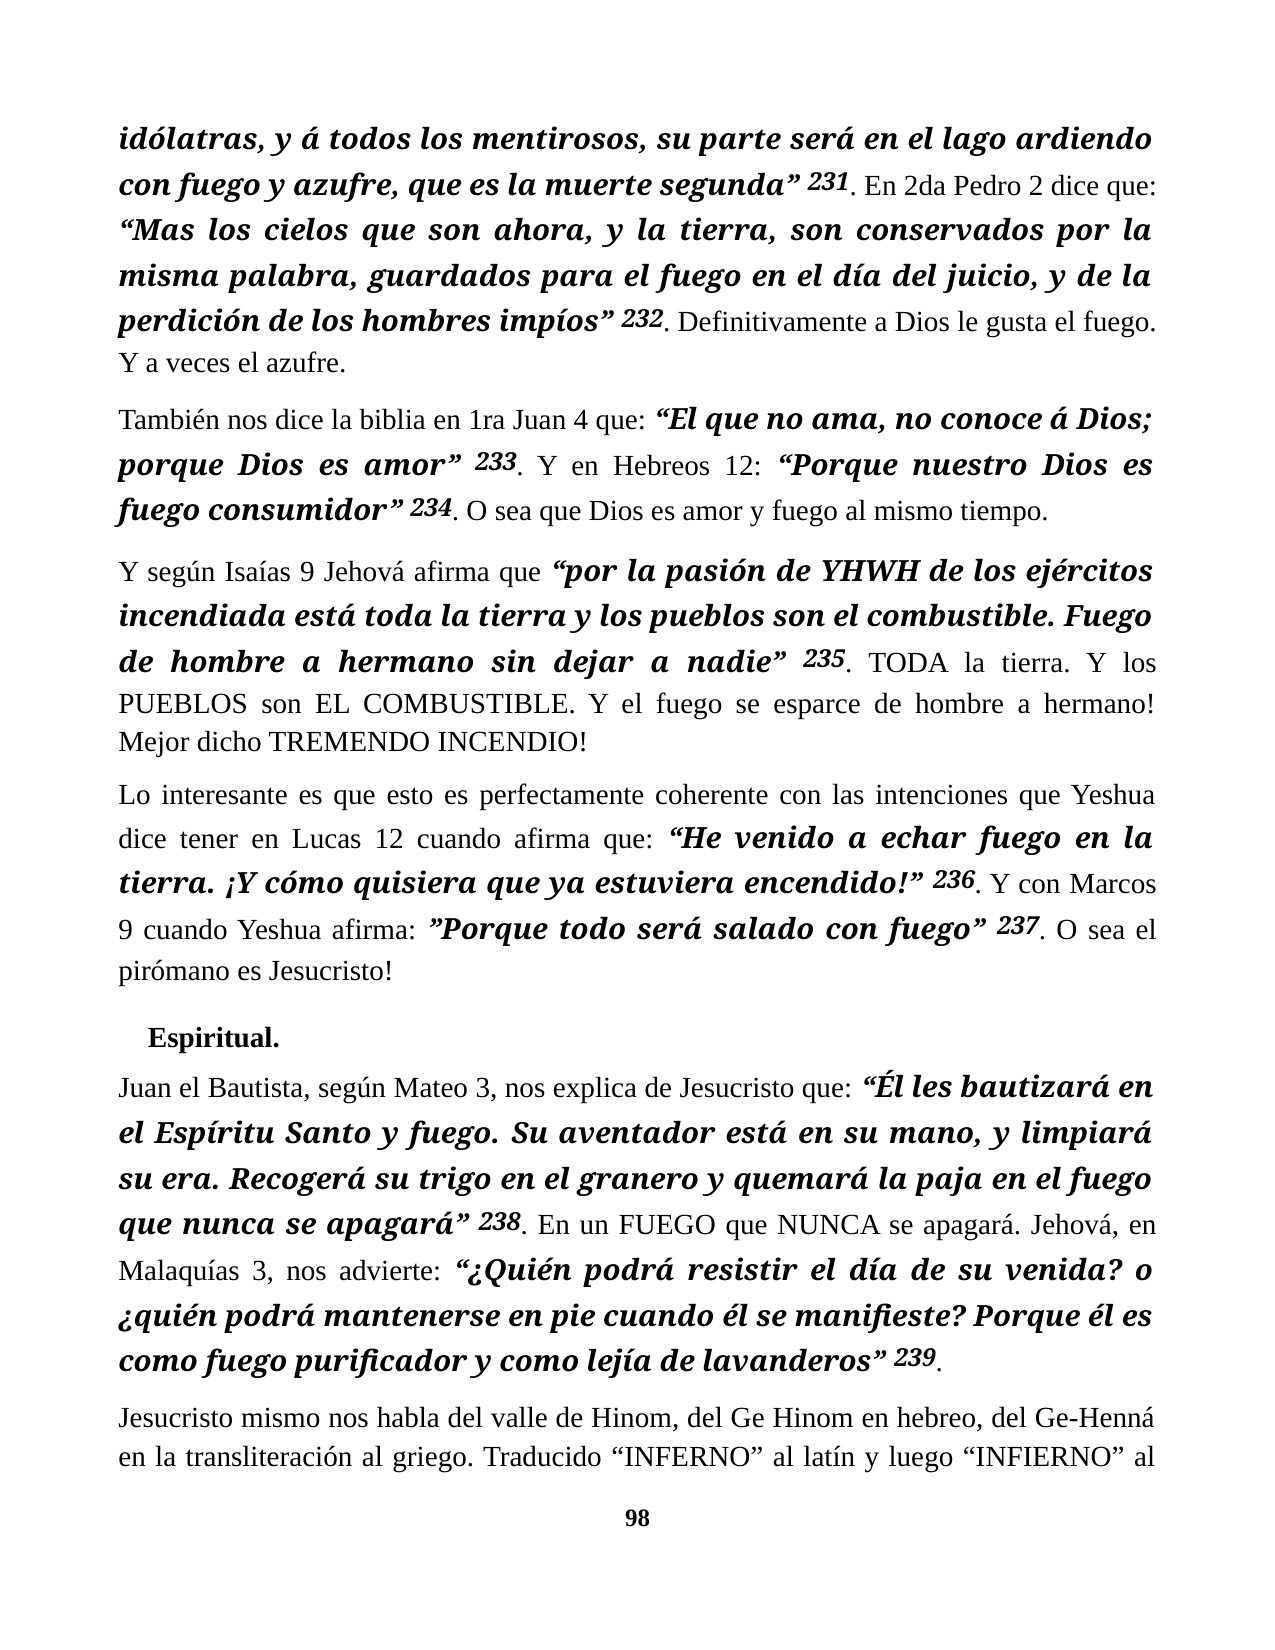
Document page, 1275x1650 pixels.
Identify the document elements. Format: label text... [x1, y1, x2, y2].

text También nos dice la biblia en 1ra Juan 4 que: “El que no ama, no conoce á Dios; porque Dios es amor” . Y en Hebreos 12: “Porque nuestro Dios es fuego consumidor” . O sea que Dios es amor y fuego al mismo tiempo. [118, 398, 1157, 529]
subtitle Espiritual. [148, 1021, 1157, 1054]
text Lo interesante es que esto es perfectamente coherente con las intenciones que Yeshua dice tener en Lucas 12 cuando afirma que: “He venido a echar fuego en la tierra. ¡Y cómo quisiera que ya estuviera encendido!” . Y con Marcos 9 cuando Yeshua afirma: ”Porque todo será salado con fuego” . O sea el pirómano es Jesucristo! [118, 777, 1157, 986]
text Jesucristo mismo nos habla del valle de Hinom, del Ge Hinom en hebreo, del Ge-Henná en la transliteración al griego. Traducido “INFERNO” al latín y luego “INFIERNO” al [118, 1401, 1157, 1473]
text Juan el Bautista, según Mateo 3, nos explica de Jesucristo que: “Él les bautizará en el Espíritu Santo y fuego. Su aventador está en su mano, y limpiará su era. Recogerá su trigo en el granero y quemará la paja en el fuego que nunca se apagará” . En un FUEGO que NUNCA se apagará. Jehová, en Malaquías 3, nos advierte: “¿Quién podrá resistir el día de su venida? o ¿quién podrá mantenerse en pie cuando él se manifieste? Porque él es como fuego purificador y como lejía de lavanderos” . [118, 1067, 1157, 1380]
text idólatras, y á todos los mentirosos, su parte será en el lago ardiendo con fuego y azufre, que es la muerte segunda” . En 2da Pedro 2 dice que: “Mas los cielos que son ahora, y la tierra, son conservados por la misma palabra, guardados para el fuego en el día del juicio, y de la perdición de los hombres impíos” . Definitivamente a Dios le gusta el fuego. Y a veces el azufre. [118, 118, 1157, 379]
text Y según Isaías 9 Jehová afirma que “por la pasión de YHWH de los ejércitos incendiada está toda la tierra y los pueblos son el combustible. Fuego de hombre a hermano sin dejar a nadie” . TODA la tierra. Y los PUEBLOS son EL COMBUSTIBLE. Y el fuego se esparce de hombre a hermano! Mejor dicho TREMENDO INCENDIO! [118, 550, 1157, 758]
